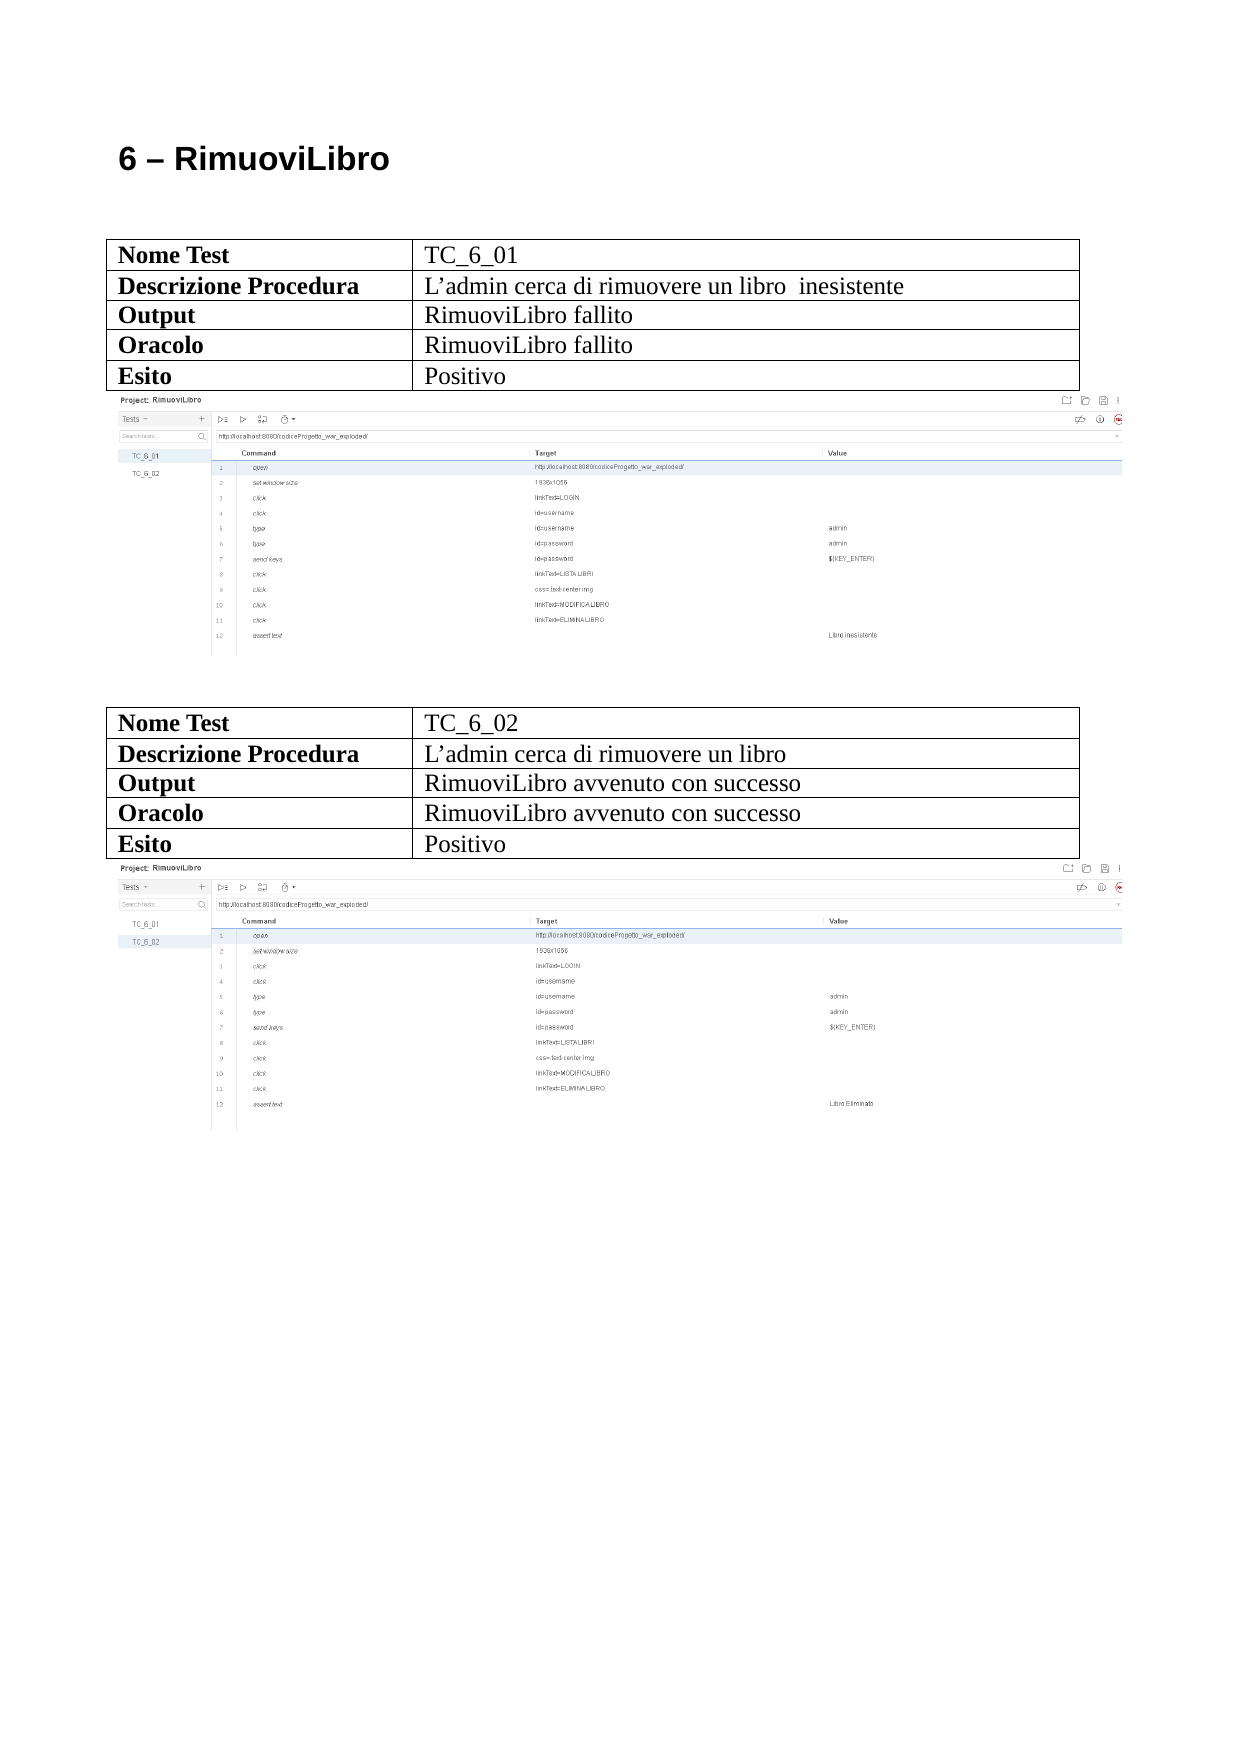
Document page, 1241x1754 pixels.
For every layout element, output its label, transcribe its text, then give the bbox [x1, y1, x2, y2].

table_cell RimuoviLibro avvenuto con successo [413, 769, 1079, 797]
picture [118, 391, 1123, 656]
table_cell Output [107, 301, 412, 329]
table_cell Positivo [413, 361, 1079, 390]
table_cell Oracolo [107, 798, 412, 828]
table_cell Output [107, 769, 412, 797]
table_cell RimuoviLibro fallito [413, 330, 1079, 360]
table_cell L’admin cerca di rimuovere un libro inesistente [413, 271, 1079, 299]
table_cell L’admin cerca di rimuovere un libro [413, 739, 1079, 767]
table_cell Oracolo [107, 330, 412, 360]
table_cell Descrizione Procedura [107, 739, 412, 767]
table_cell Descrizione Procedura [107, 271, 412, 299]
table_cell Positivo [413, 829, 1079, 858]
table_cell Esito [107, 829, 412, 858]
table_cell RimuoviLibro fallito [413, 301, 1079, 329]
subtitle 6 – RimuoviLibro [118, 139, 1122, 178]
table_header TC_6_01 [413, 240, 1079, 270]
table_header TC_6_02 [413, 708, 1079, 738]
picture [118, 859, 1123, 1131]
table_cell RimuoviLibro avvenuto con successo [413, 798, 1079, 828]
table_header Nome Test [107, 240, 412, 270]
table_header Nome Test [107, 708, 412, 738]
table_cell Esito [107, 361, 412, 390]
